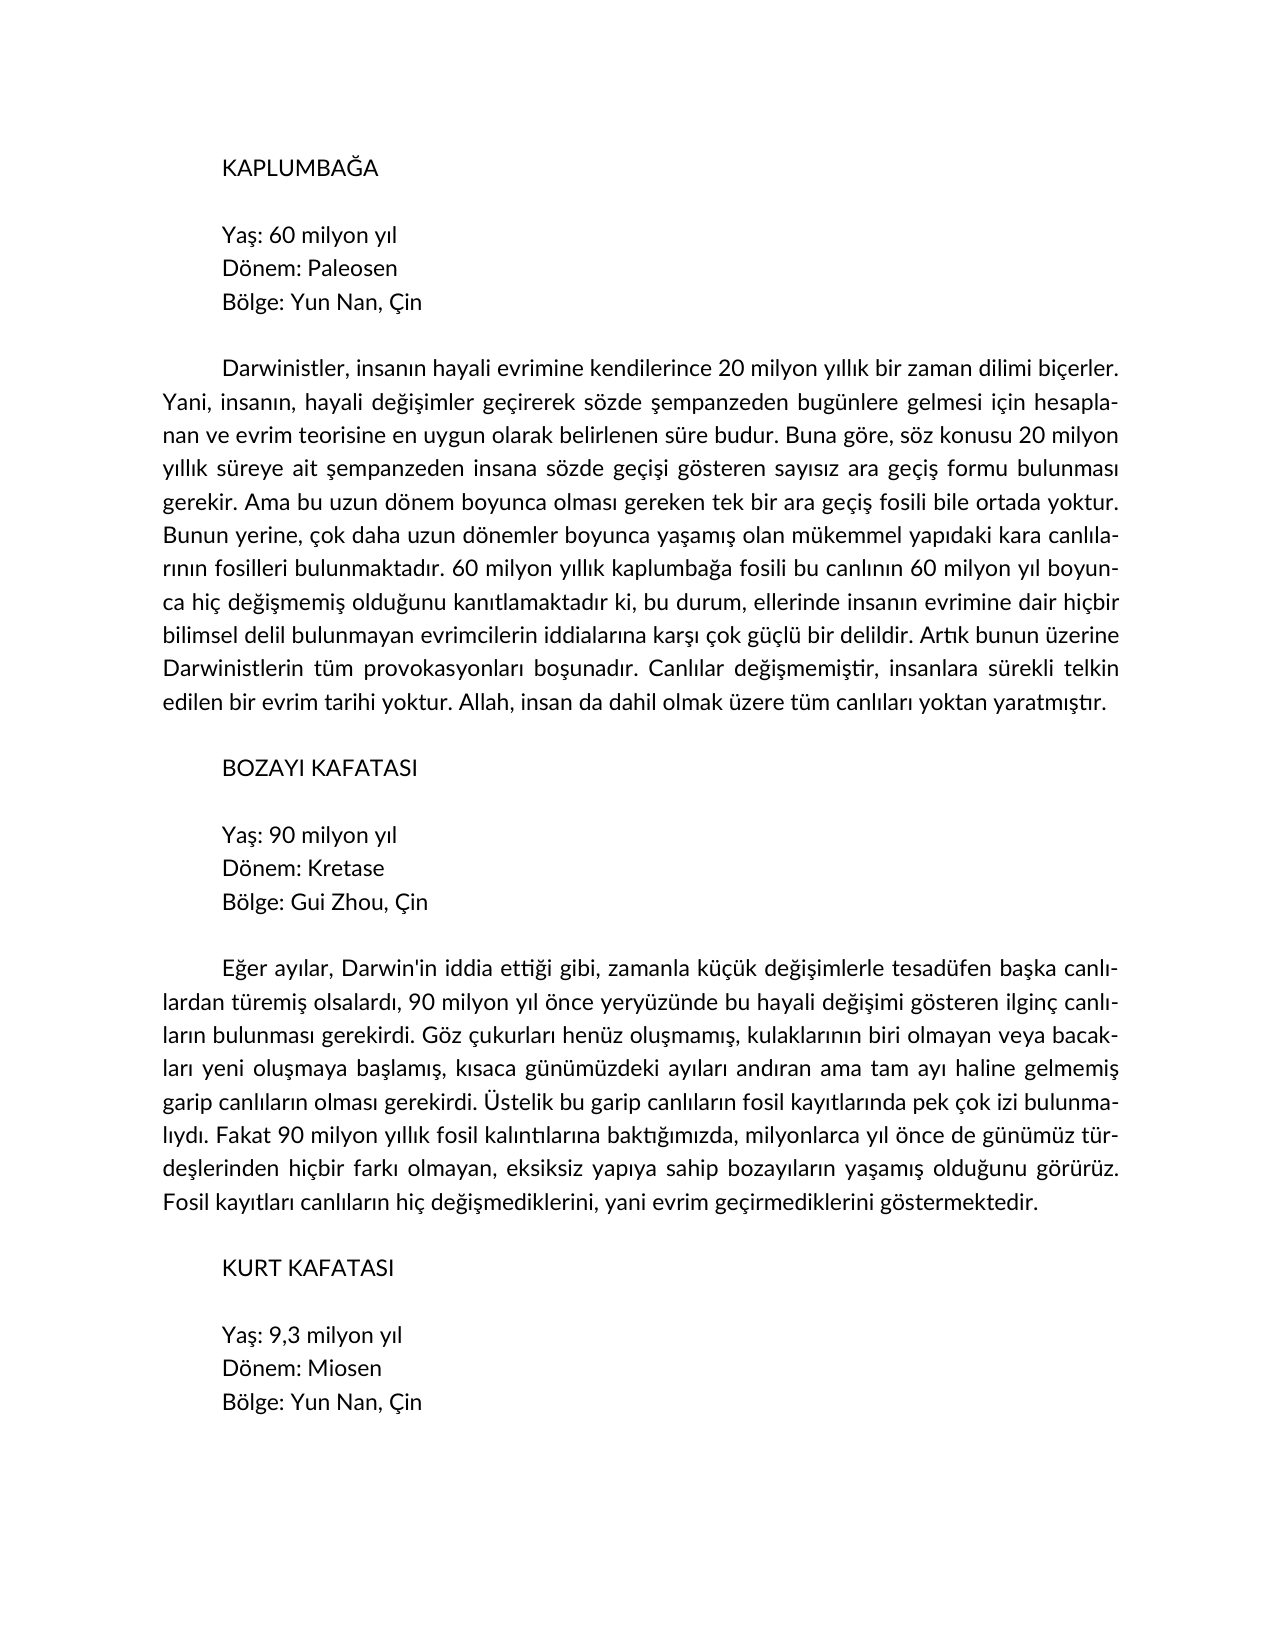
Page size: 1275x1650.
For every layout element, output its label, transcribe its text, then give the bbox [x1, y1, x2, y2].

text KAPLUMBAĞA [162, 150, 1119, 183]
text Yaş: 90 mil­yon yıl­ [162, 817, 1119, 850]
text Dö­nem: Kretase [162, 850, 1119, 883]
text Dö­nem: Paleosen [162, 250, 1119, 283]
text Eğer ayı­lar, Dar­win'in id­di­a et­ti­ği gi­bi, za­man­la kü­çük de­ği­şim­ler­le te­sa­dü­fen baş­ka can­lı­lar­dan tü­re­miş ol­sa­lar­dı, 90 mil­yon yıl ön­ce yer­yü­zün­de bu ha­ya­li de­ği­şi­mi gös­te­ren il­ginç can­lı­la­rın bu­lun­ma­sı ge­re­kir­di. Göz çu­kur­la­rı he­nüz oluş­ma­mış, ku­lak­la­rı­nın bi­ri ol­ma­yan ve­ya ba­cak­la­rı ye­ni oluş­ma­ya baş­la­mış, kı­sa­ca gü­nü­müz­de­ki ayı­la­rı an­dı­ran ama tam ayı ha­li­ne gel­me­miş ga­rip can­lı­la­rın ol­ma­sı ge­re­kir­di. Üs­te­lik bu ga­rip can­lı­la­rın fo­sil ka­yıt­la­rın­da pek çok izi bu­lun­ma­lıy­dı. Fa­kat 90 mil­yon yıl­lık fo­sil ka­lın­tı­la­rı­na bak­tı­ğı­mız­da, mil­yon­lar­ca yıl ön­ce de gü­nü­müz tür­deş­le­rin­den hiç­bir far­kı ol­ma­yan, ek­sik­siz ya­pı­ya sa­hip bo­za­yı­la­rın ya­şa­mış ol­du­ğu­nu gö­rü­rüz. Fo­sil ka­yıt­la­rı can­lı­la­rın hiç de­ğiş­me­dik­le­ri­ni, ya­ni ev­rim ge­çir­me­dik­le­ri­ni gös­ter­mek­te­dir. [162, 950, 1119, 1217]
text Yaş: 60 mil­yon yıl [162, 217, 1119, 250]
text Böl­ge: Gui Zhou, Çin [162, 883, 1119, 917]
text Böl­ge: Yun Nan, Çin [162, 283, 1119, 317]
text Dö­nem: Mi­osen [162, 1350, 1119, 1383]
text BOZAYI KAFATASI [162, 750, 1119, 783]
text Dar­wi­nist­ler, in­sa­nın ha­ya­li ev­ri­mi­ne ken­di­le­rin­ce 20 mil­yon yıl­lık bir za­man di­li­mi bi­çer­ler. Ya­ni, in­sa­nın, ha­ya­li de­ği­şim­ler ge­çi­re­rek söz­de şem­pan­ze­den bu­gün­le­re gel­me­si için he­sap­la­nan ve ev­rim te­ori­si­ne en uy­gun ola­rak be­lir­le­nen sü­re bu­dur. Bu­na gö­re, söz ko­nu­su 20 mil­yon yıl­lık sü­re­ye ait şem­pan­ze­den in­sa­na söz­de ge­çi­şi gös­te­ren sa­yı­sız ara ge­çiş for­mu bu­lun­ma­sı ge­re­kir. Ama bu uzun dö­nem bo­yun­ca ol­ma­sı ge­re­ken tek bir ara ge­çiş fo­si­li bi­le or­ta­da yok­tur. Bu­nun ye­ri­ne, çok da­ha uzun dö­nem­ler bo­yun­ca ya­şa­mış olan mü­kem­mel ya­pı­da­ki ka­ra can­lı­la­rı­nın fo­sil­le­ri bu­lun­mak­ta­dır. 60 mil­yon yıl­lık kap­lum­ba­ğa fo­si­li bu can­lı­nın 60 mil­yon yıl bo­yun­ca hiç de­ğiş­me­miş ol­du­ğu­nu ka­nıt­la­mak­ta­dır ki, bu du­rum, el­le­rin­de in­sa­nın ev­ri­mi­ne da­ir hiç­bir bi­lim­sel de­lil bu­lun­ma­yan ev­rim­ci­le­rin id­di­ala­rı­na kar­şı çok güç­lü bir de­lil­dir. Ar­tık bu­nun üze­ri­ne Dar­wi­nist­le­rin tüm pro­vo­kas­yon­la­rı bo­şu­na­dır. Can­lı­lar de­ğiş­me­miş­tir, in­san­la­ra sü­rek­li tel­kin edi­len bir ev­rim ta­ri­hi yok­tur. Al­lah, in­san da da­hil ol­mak üze­re tüm can­lı­la­rı yok­tan ya­rat­mış­tır. [162, 350, 1119, 717]
text Böl­ge: Yun Nan, Çin [162, 1383, 1119, 1417]
text Yaş: 9,3 mil­yon yıl [162, 1317, 1119, 1350]
text KURT KAFATASI [162, 1250, 1119, 1283]
